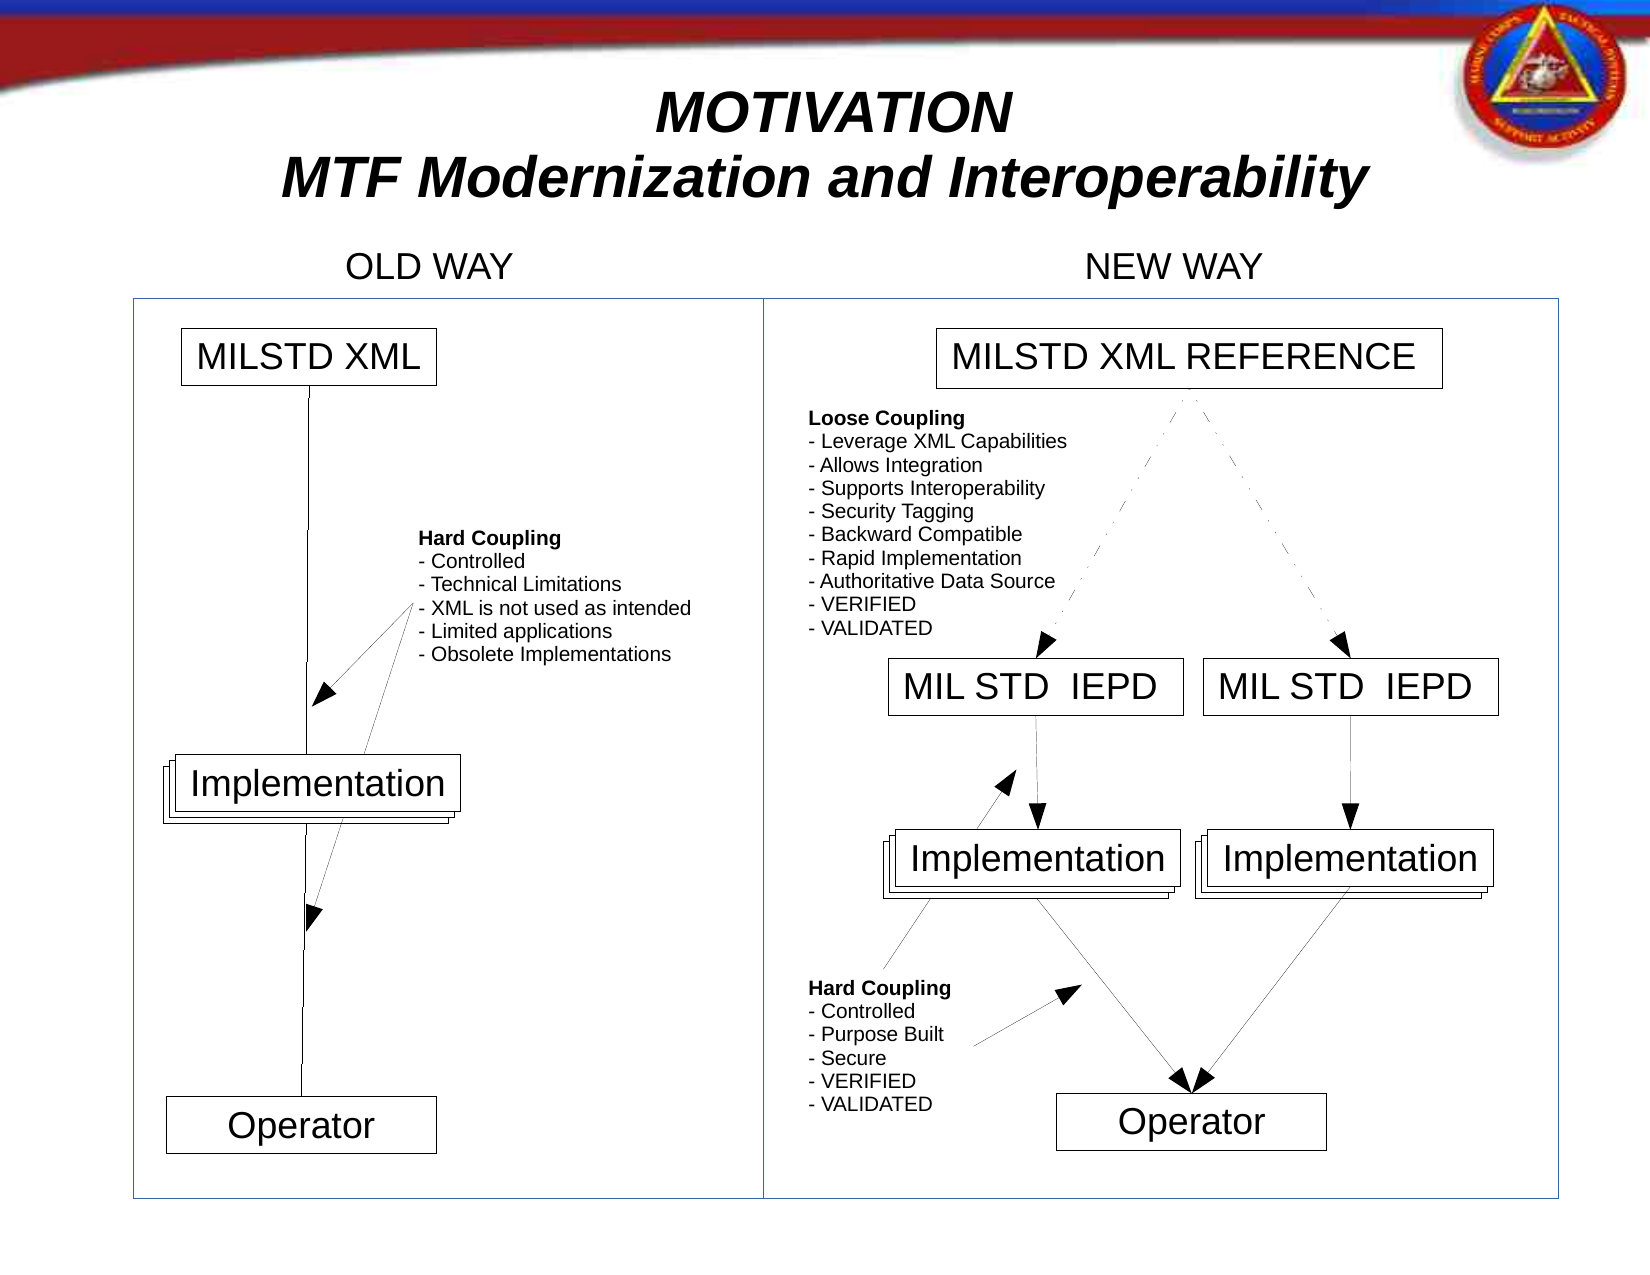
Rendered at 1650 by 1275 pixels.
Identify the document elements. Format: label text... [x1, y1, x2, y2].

text_box MILSTD XML REFERENCE [936, 328, 1443, 389]
text_box Hard Coupling - Controlled - Technical Limitations - XML is not used as intended - Limited applications - Obsolete Implementations [403, 519, 707, 674]
text_box Implementation [175, 754, 461, 812]
text_box Implementation [342, 818, 449, 824]
text_box Hard Coupling - Controlled - Purpose Built - Secure - VERIFIED - VALIDATED [793, 969, 974, 1124]
text_box OLD WAY [330, 238, 539, 296]
text_box Implementation [1342, 893, 1482, 899]
picture [0, 0, 1650, 175]
text_box MILSTD XML [181, 328, 437, 386]
text_box MOTIVATION MTF Modernization and Interoperability [118, 72, 1550, 224]
text_box Implementation [1347, 887, 1488, 893]
text_box Implementation [1201, 835, 1349, 893]
text_box MIL STD IEPD [1203, 658, 1499, 716]
text_box NEW WAY [1069, 238, 1289, 296]
text_box MIL STD IEPD [888, 658, 1184, 716]
text_box Implementation [883, 841, 1169, 899]
text_box Implementation [163, 766, 342, 824]
text_box Implementation [1207, 829, 1494, 887]
text_box Implementation [895, 829, 1181, 887]
text_box Implementation [169, 760, 455, 818]
text_box Loose Coupling - Leverage XML Capabilities - Allows Integration - Supports Interoperability - Security Tagging - Backward Compatible - Rapid Implementation - Authoritative Data Source - VERIFIED - VALIDATED [793, 387, 1094, 659]
text_box Implementation [1195, 841, 1344, 899]
text_box Implementation [889, 835, 1175, 893]
text_box Operator [166, 1096, 437, 1154]
text_box Operator [1056, 1093, 1327, 1151]
